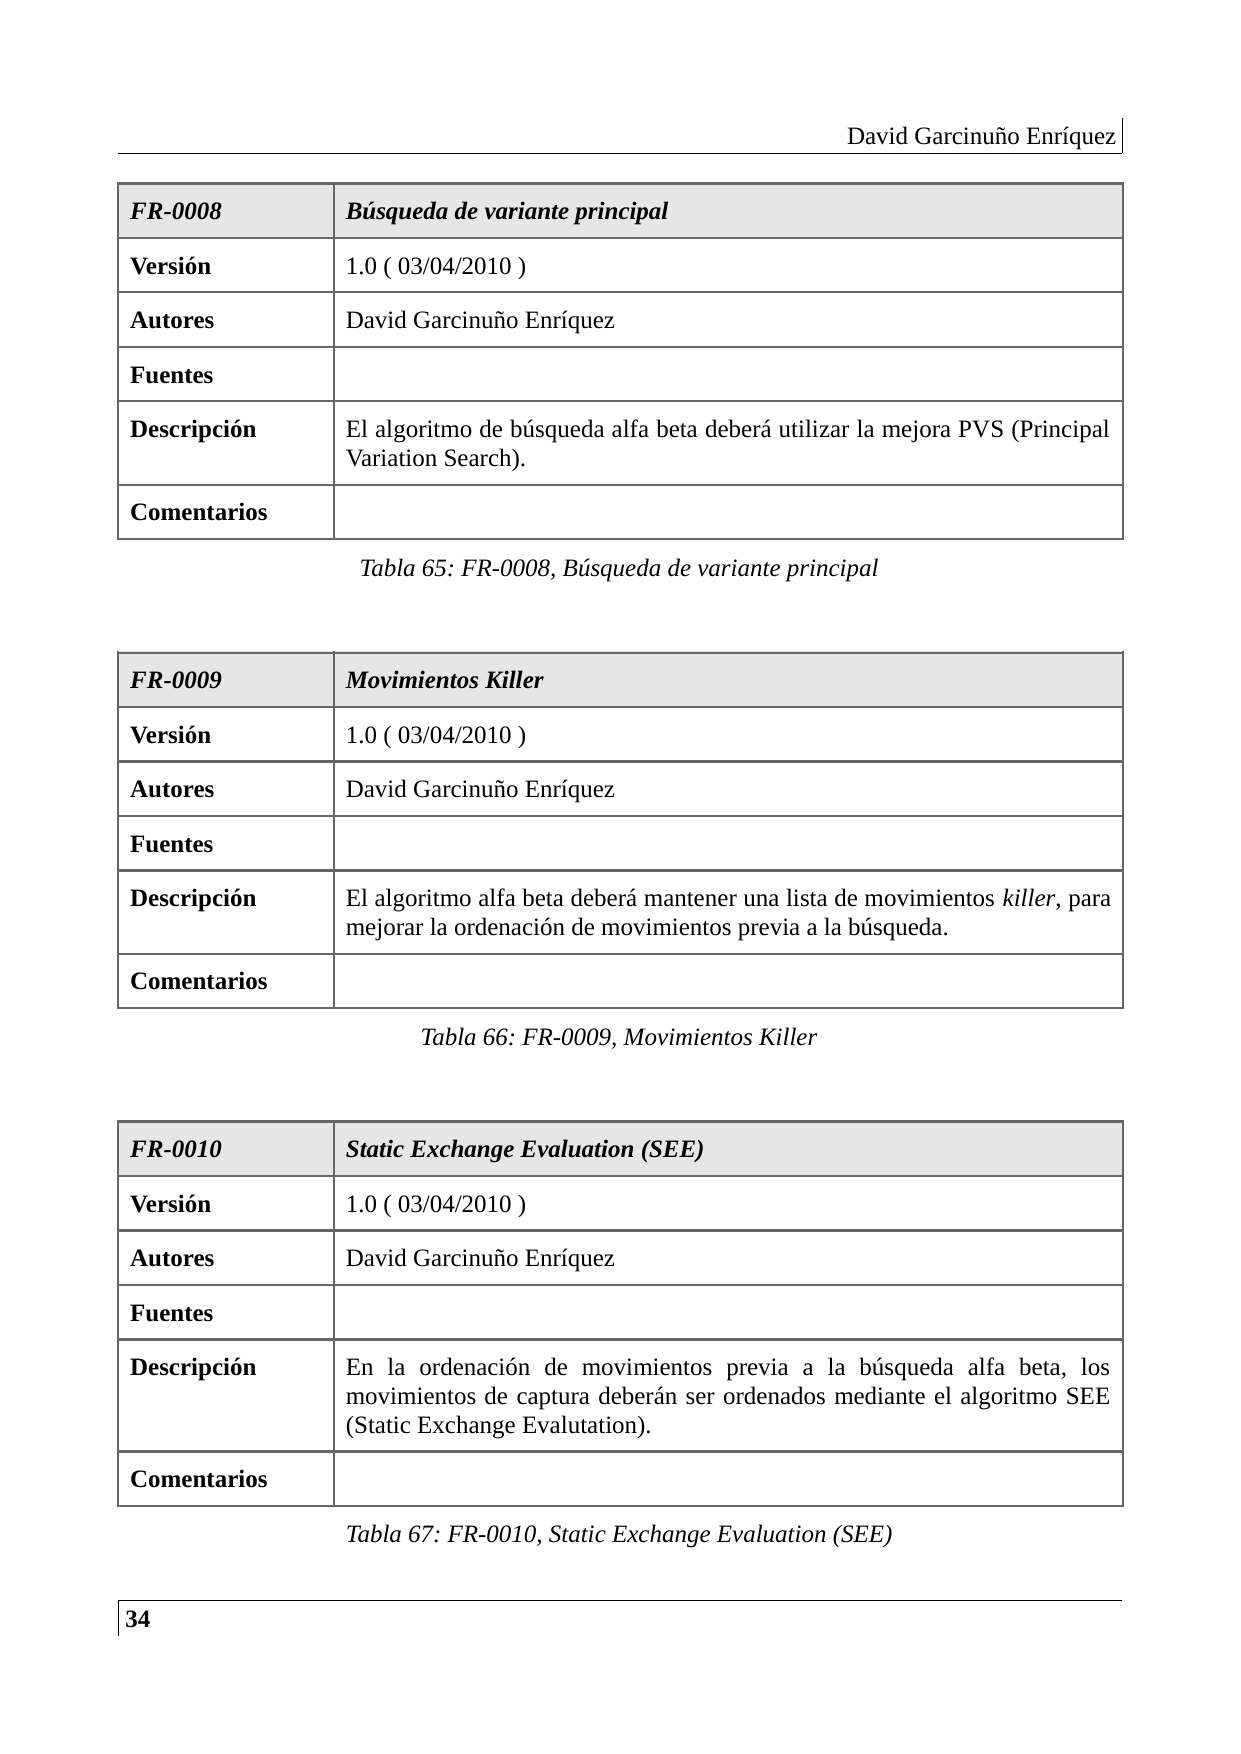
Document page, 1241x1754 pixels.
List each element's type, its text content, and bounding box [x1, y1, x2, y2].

table_cell 1.0 ( 03/04/2010 ) [335, 1177, 1122, 1229]
table_header Movimientos Killer [335, 654, 1122, 706]
table_header Static Exchange Evaluation (SEE) [335, 1123, 1122, 1175]
table_header FR-0008 [119, 185, 333, 237]
table_cell Comentarios [119, 1453, 333, 1505]
text Tabla 65: FR-0008, Búsqueda de variante principal [118, 553, 1122, 581]
text Tabla 67: FR-0010, Static Exchange Evaluation (SEE) [118, 1519, 1122, 1548]
table_cell [335, 817, 1122, 869]
table_cell David Garcinuño Enríquez [335, 293, 1122, 346]
table_cell 1.0 ( 03/04/2010 ) [335, 239, 1122, 291]
table_cell [335, 1453, 1122, 1505]
table_cell Fuentes [119, 348, 333, 400]
table_cell David Garcinuño Enríquez [335, 1232, 1122, 1284]
table_cell Fuentes [119, 817, 333, 869]
table_cell Autores [119, 1232, 333, 1284]
table_header FR-0010 [119, 1123, 333, 1175]
table_cell 1.0 ( 03/04/2010 ) [335, 708, 1122, 760]
table_cell Versión [119, 239, 333, 291]
table_cell Comentarios [119, 955, 333, 1007]
table_cell Descripción [119, 872, 333, 952]
table_cell El algoritmo de búsqueda alfa beta deberá utilizar la mejora PVS (Principal Variation Search). [335, 402, 1122, 483]
table_cell Autores [119, 293, 333, 346]
table_header FR-0009 [119, 654, 333, 706]
table_cell [335, 348, 1122, 400]
table_cell Autores [119, 763, 333, 815]
text Tabla 66: FR-0009, Movimientos Killer [118, 1022, 1122, 1050]
table_cell [335, 1286, 1122, 1338]
table_cell [335, 955, 1122, 1007]
table_cell Versión [119, 708, 333, 760]
table_cell Fuentes [119, 1286, 333, 1338]
table_cell Descripción [119, 402, 333, 483]
table_cell Versión [119, 1177, 333, 1229]
table_header Búsqueda de variante principal [335, 185, 1122, 237]
table_cell [335, 486, 1122, 538]
table_cell Descripción [119, 1341, 333, 1450]
table_cell En la ordenación de movimientos previa a la búsqueda alfa beta, los movimientos de captura deberán ser ordenados mediante el algoritmo SEE (Static Exchange Evalutation). [335, 1341, 1122, 1450]
table_cell Comentarios [119, 486, 333, 538]
table_cell El algoritmo alfa beta deberá mantener una lista de movimientos killer, para mejorar la ordenación de movimientos previa a la búsqueda. [335, 872, 1122, 952]
table_cell David Garcinuño Enríquez [335, 763, 1122, 815]
